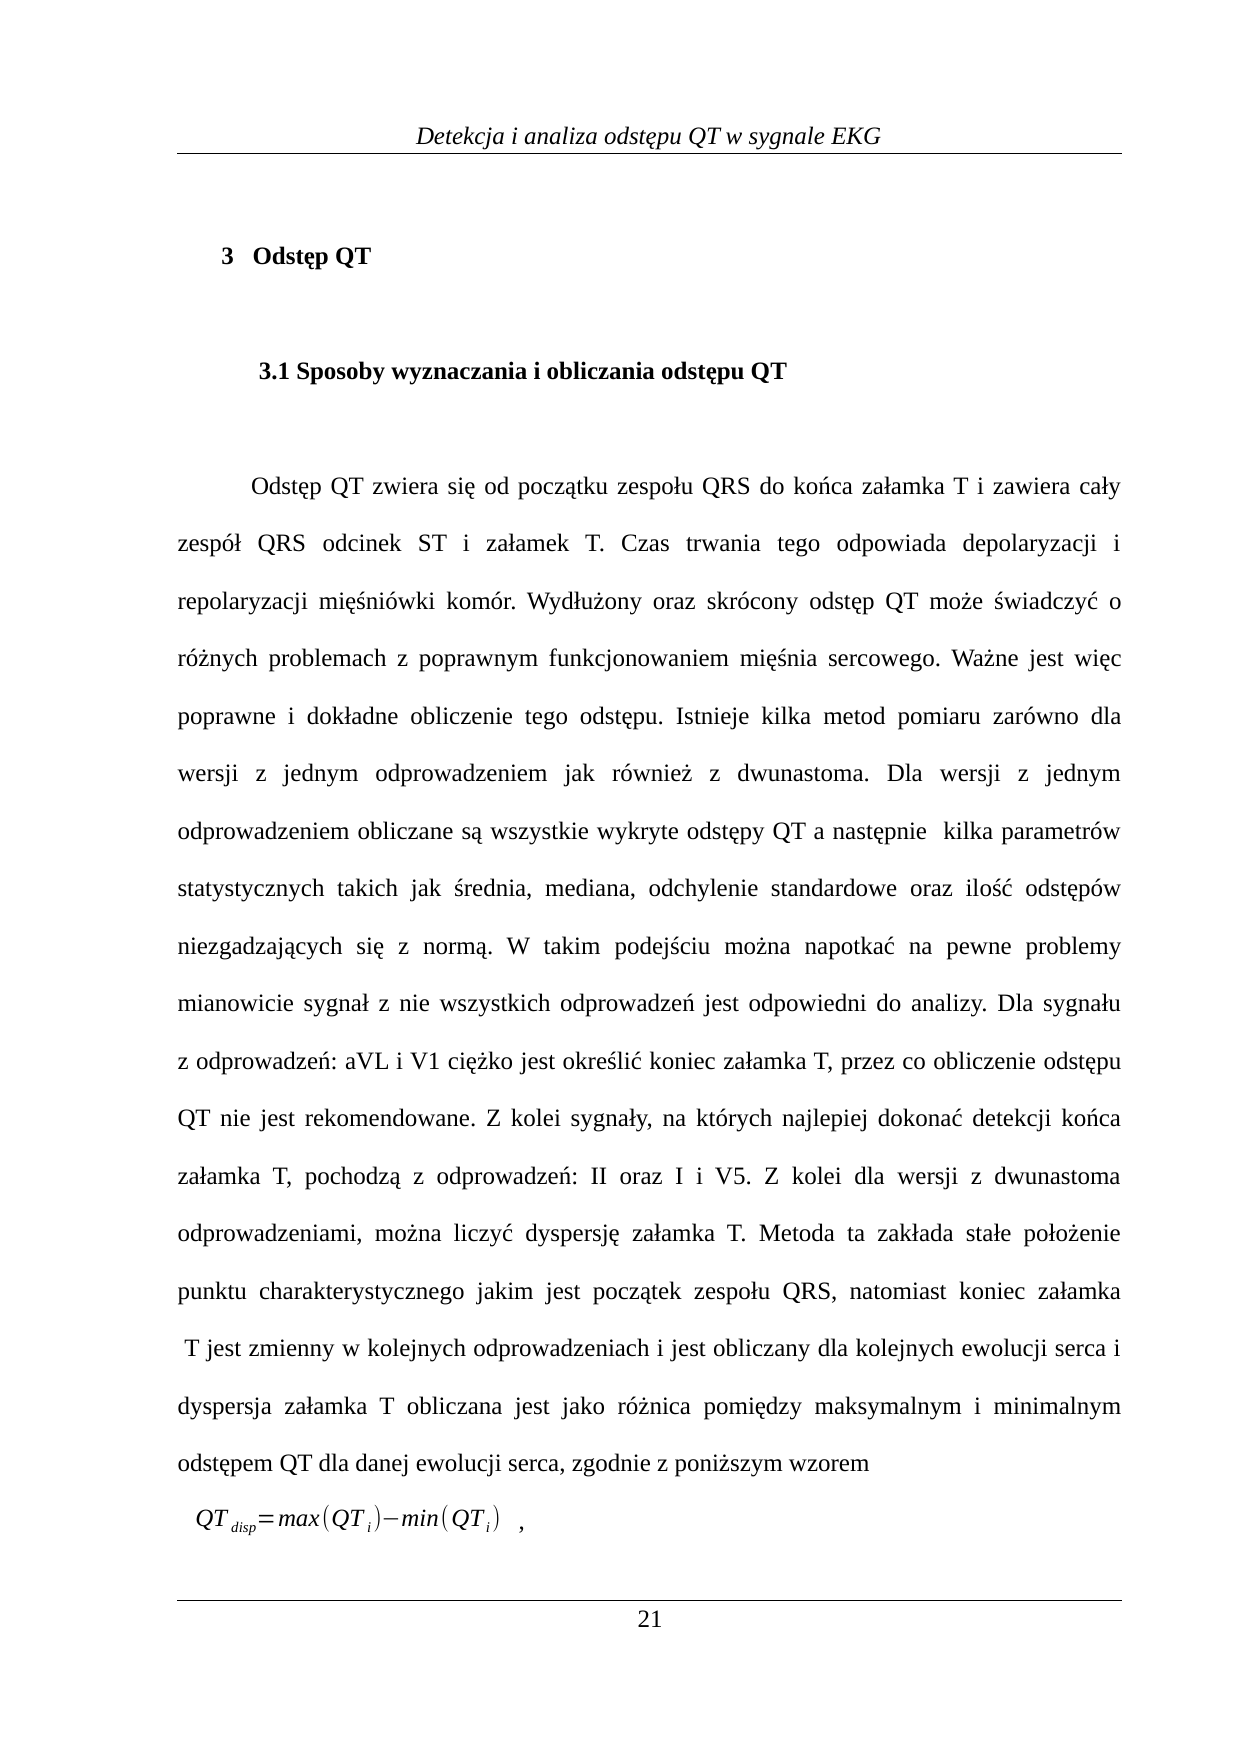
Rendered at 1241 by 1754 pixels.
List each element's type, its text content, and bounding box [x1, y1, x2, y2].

text , [177, 1491, 1122, 1536]
list Sposoby wyznaczania i obliczania odstępu QT [252, 341, 1122, 384]
text Odstęp QT zwiera się od początku zespołu QRS do końca załamka T i zawiera cały zespół QRS odcinek ST i załamek T. Czas trwania tego odpowiada depolaryzacji i repolaryzacji mięśniówki komór. Wydłużony oraz skrócony odstęp QT może świadczyć o różnych problemach z poprawnym funkcjonowaniem mięśnia sercowego. Ważne jest więc poprawne i dokładne obliczenie tego odstępu. Istnieje kilka metod pomiaru zarówno dla wersji z jednym odprowadzeniem jak również z dwunastoma. Dla wersji z jednym odprowadzeniem obliczane są wszystkie wykryte odstępy QT a następnie kilka parametrów statystycznych takich jak średnia, mediana, odchylenie standardowe oraz ilość odstępów niezgadzających się z normą. W takim podejściu można napotkać na pewne problemy mianowicie sygnał z nie wszystkich odprowadzeń jest odpowiedni do analizy. Dla sygnału z odprowadzeń: aVL i V1 ciężko jest określić koniec załamka T, przez co obliczenie odstępu QT nie jest rekomendowane. Z kolei sygnały, na których najlepiej dokonać detekcji końca załamka T, pochodzą z odprowadzeń: II oraz I i V5. Z kolei dla wersji z dwunastoma odprowadzeniami, można liczyć dyspersję załamka T. Metoda ta zakłada stałe położenie punktu charakterystycznego jakim jest początek zespołu QRS, natomiast koniec załamka T jest zmienny w kolejnych odprowadzeniach i jest obliczany dla kolejnych ewolucji serca i dyspersja załamka T obliczana jest jako różnica pomiędzy maksymalnym i minimalnym odstępem QT dla danej ewolucji serca, zgodnie z poniższym wzorem [177, 456, 1122, 1477]
list Odstęp QT [215, 226, 1122, 269]
